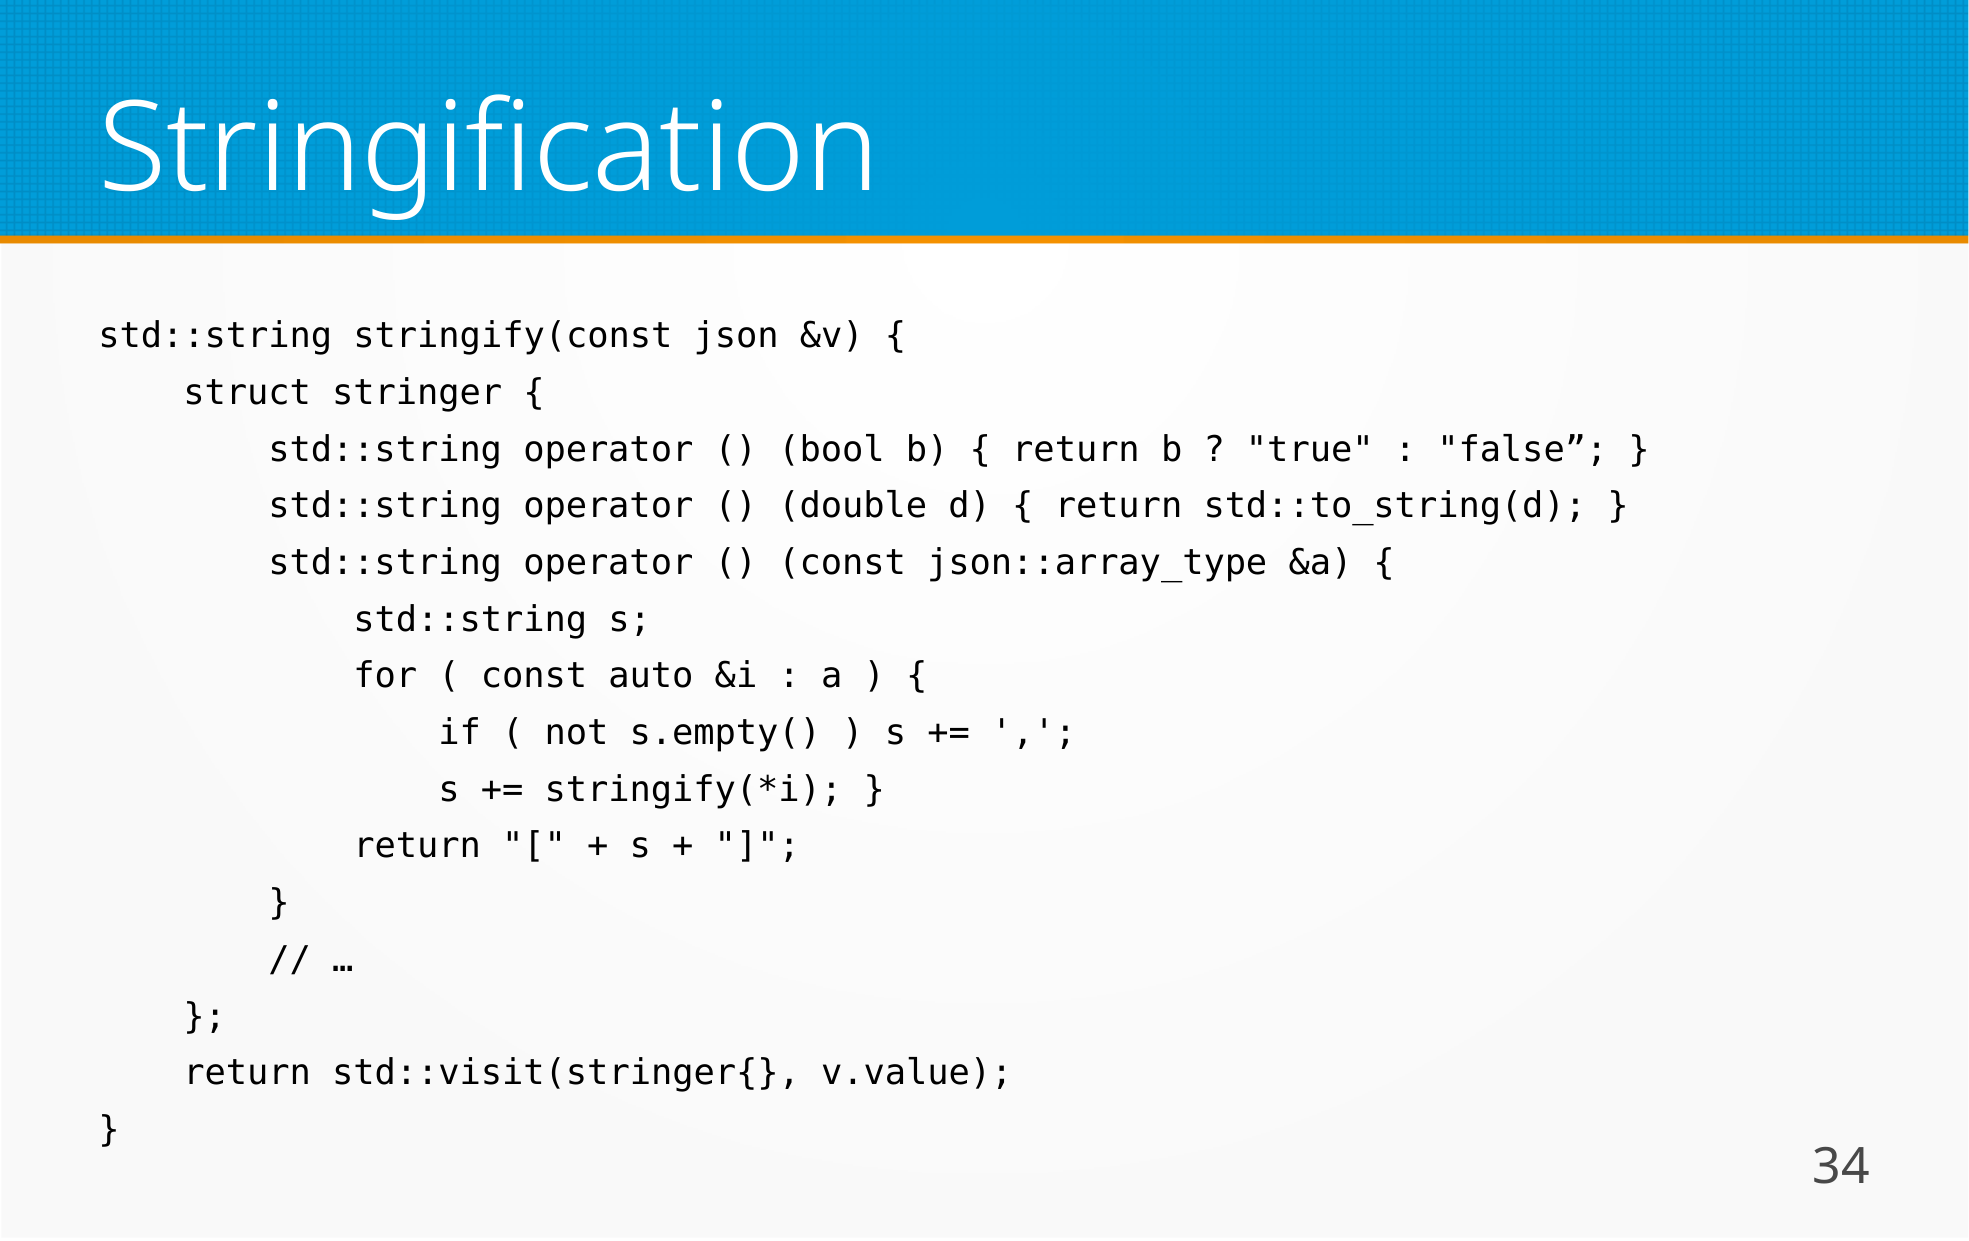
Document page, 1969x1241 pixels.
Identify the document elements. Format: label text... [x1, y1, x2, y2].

picture [0, 236, 1969, 1241]
title Stringification [98, 19, 1870, 227]
list std::string stringify(const json &v) { struct stringer { std::string operator () (bool b) { return b ? "true" : "false”; } std::string operator () (double d) { return std::to_string(d); } std::string operator () (const json::array_type &a) { std::string s; for ( const auto &i : a ) { if ( not s.empty() ) s += ','; s += stringify(*i); } return "[" + s + "]"; } // … }; return std::visit(stringer{}, v.value); } [98, 315, 1861, 1158]
